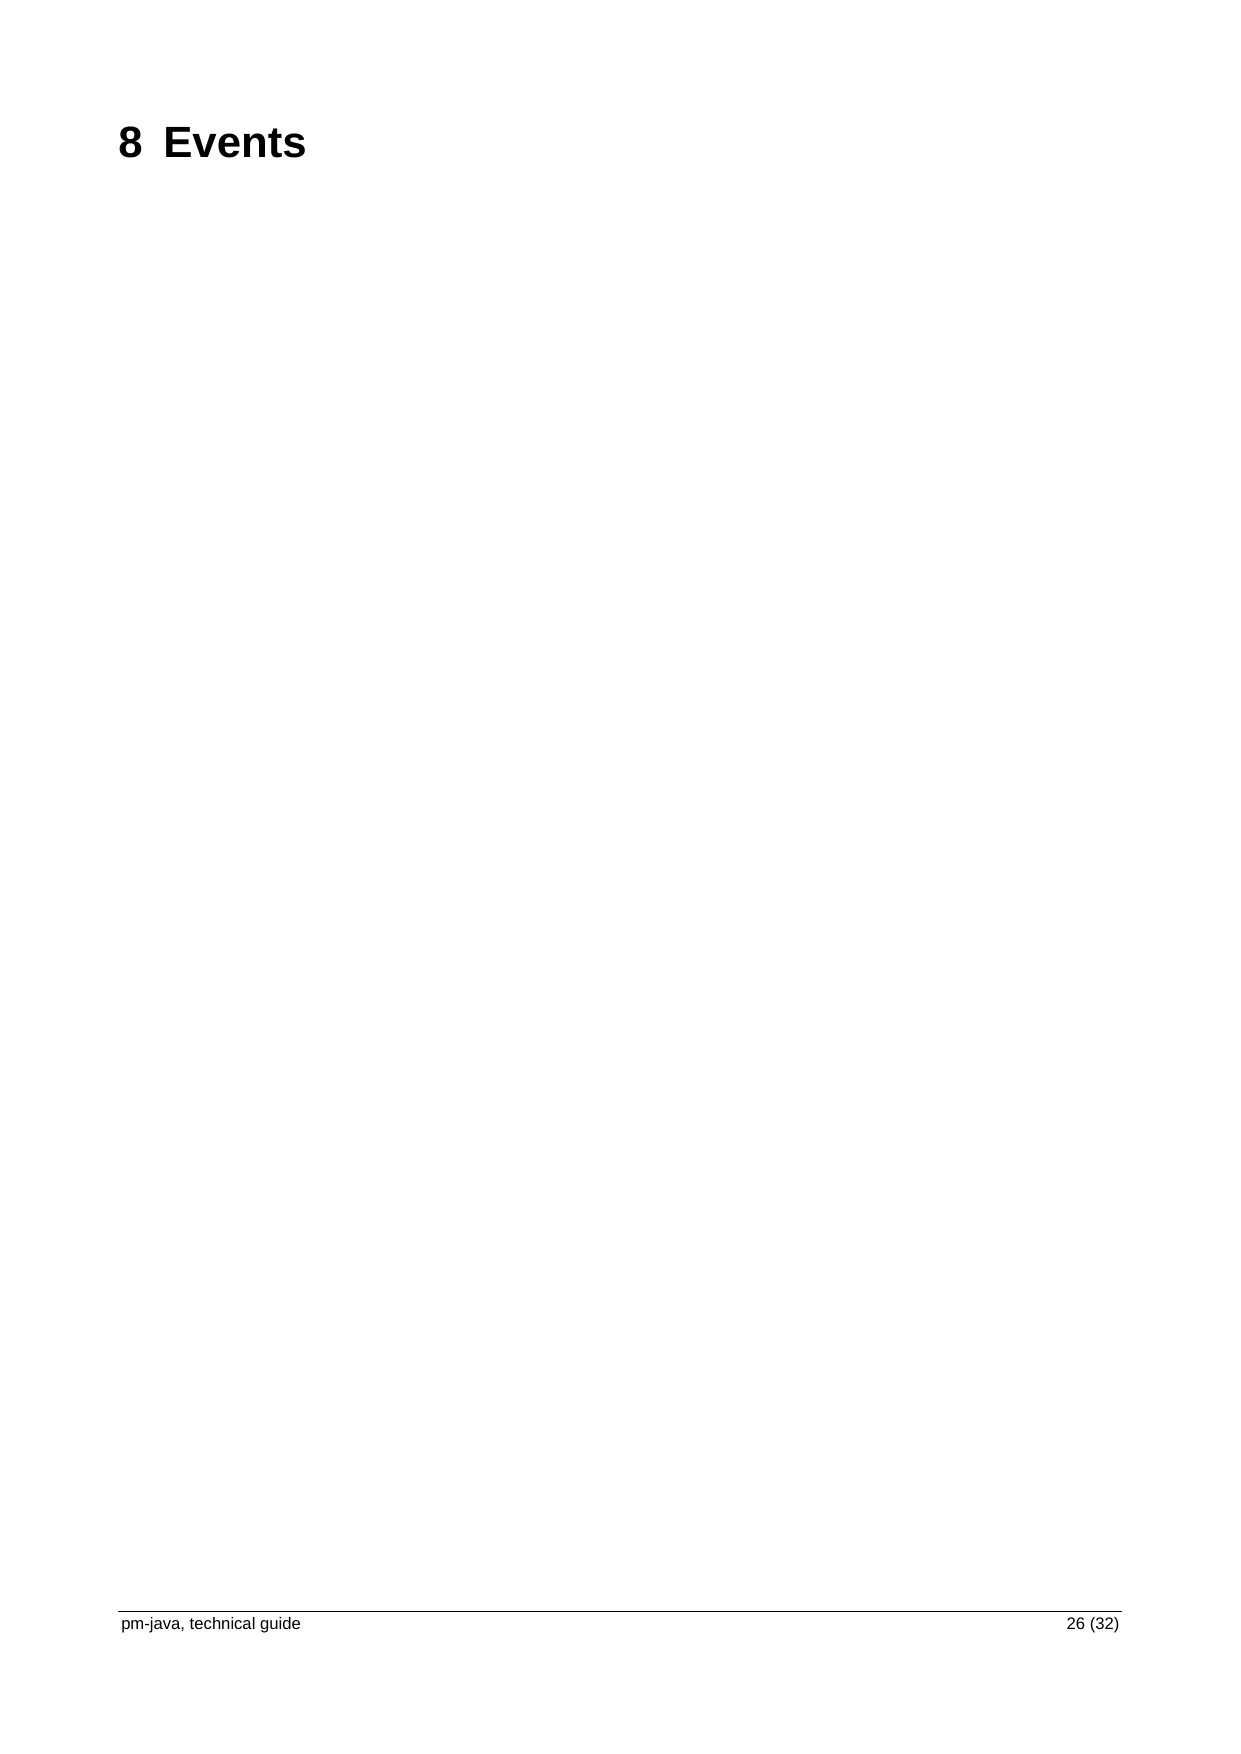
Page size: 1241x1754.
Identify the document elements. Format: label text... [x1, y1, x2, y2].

subtitle Events [118, 118, 1122, 167]
